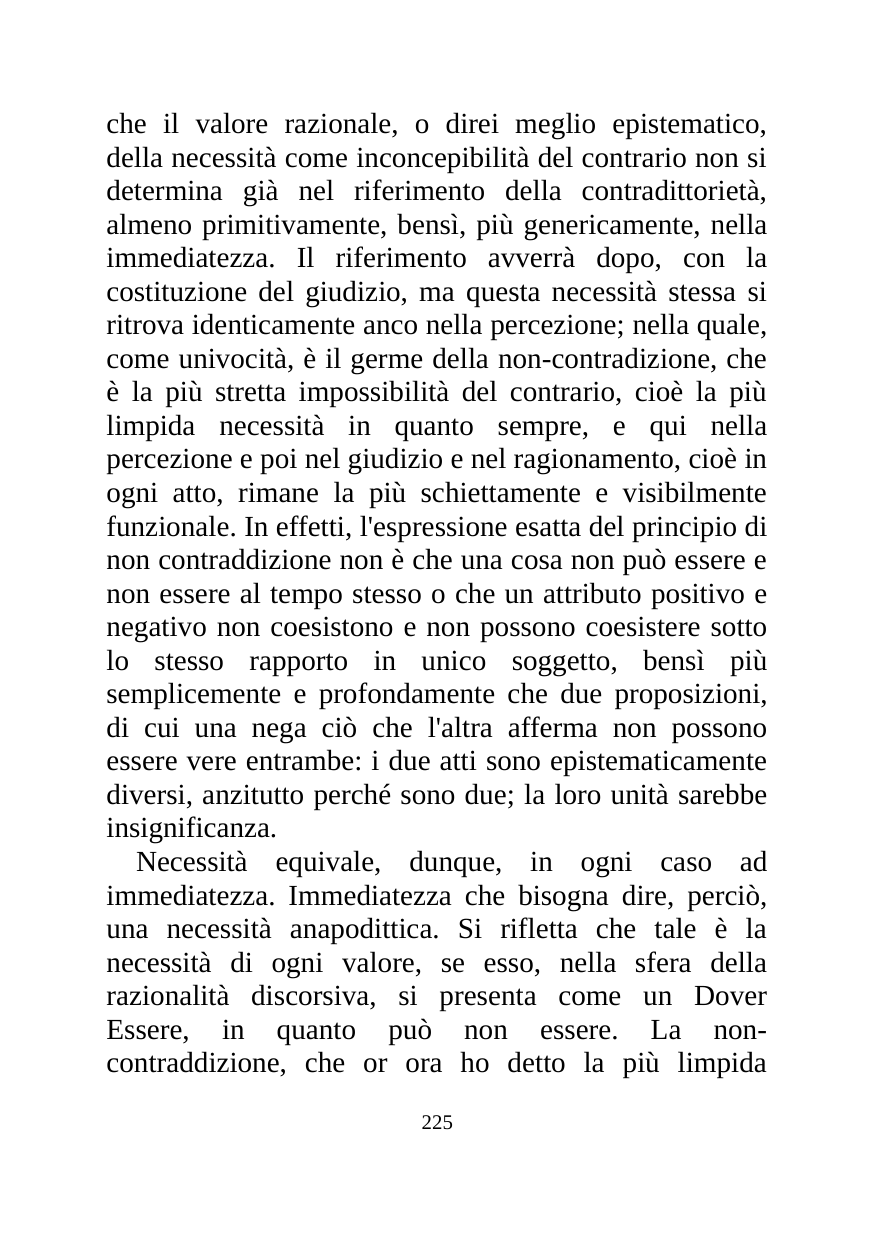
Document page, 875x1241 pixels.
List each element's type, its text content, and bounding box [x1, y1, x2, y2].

text Necessità equivale, dunque, in ogni caso ad immediatezza. Immediatezza che bisogna dire, perciò, una necessità anapodittica. Si rifletta che tale è la necessità di ogni valore, se esso, nella sfera della razionalità discorsiva, si presenta come un Dover Essere, in quanto può non essere. La non-contraddizione, che or ora ho detto la più limpida [106, 844, 768, 1079]
text che il valore razionale, o direi meglio epistematico, della necessità come inconcepibilità del contrario non si determina già nel riferimento della contradittorietà, almeno primitivamente, bensì, più genericamente, nella immediatezza. Il riferimento avverrà dopo, con la costituzione del giudizio, ma questa necessità stessa si ritrova identicamente anco nella percezione; nella quale, come univocità, è il germe della non-contradizione, che è la più stretta impossibilità del contrario, cioè la più limpida necessità in quanto sempre, e qui nella percezione e poi nel giudizio e nel ragionamento, cioè in ogni atto, rimane la più schiettamente e visibilmente funzionale. In effetti, l'espressione esatta del principio di non contraddizione non è che una cosa non può essere e non essere al tempo stesso o che un attributo positivo e negativo non coesistono e non possono coesistere sotto lo stesso rapporto in unico soggetto, bensì più semplicemente e profondamente che due proposizioni, di cui una nega ciò che l'altra afferma non possono essere vere entrambe: i due atti sono epistematicamente diversi, anzitutto perché sono due; la loro unità sarebbe insignificanza. [106, 106, 768, 844]
